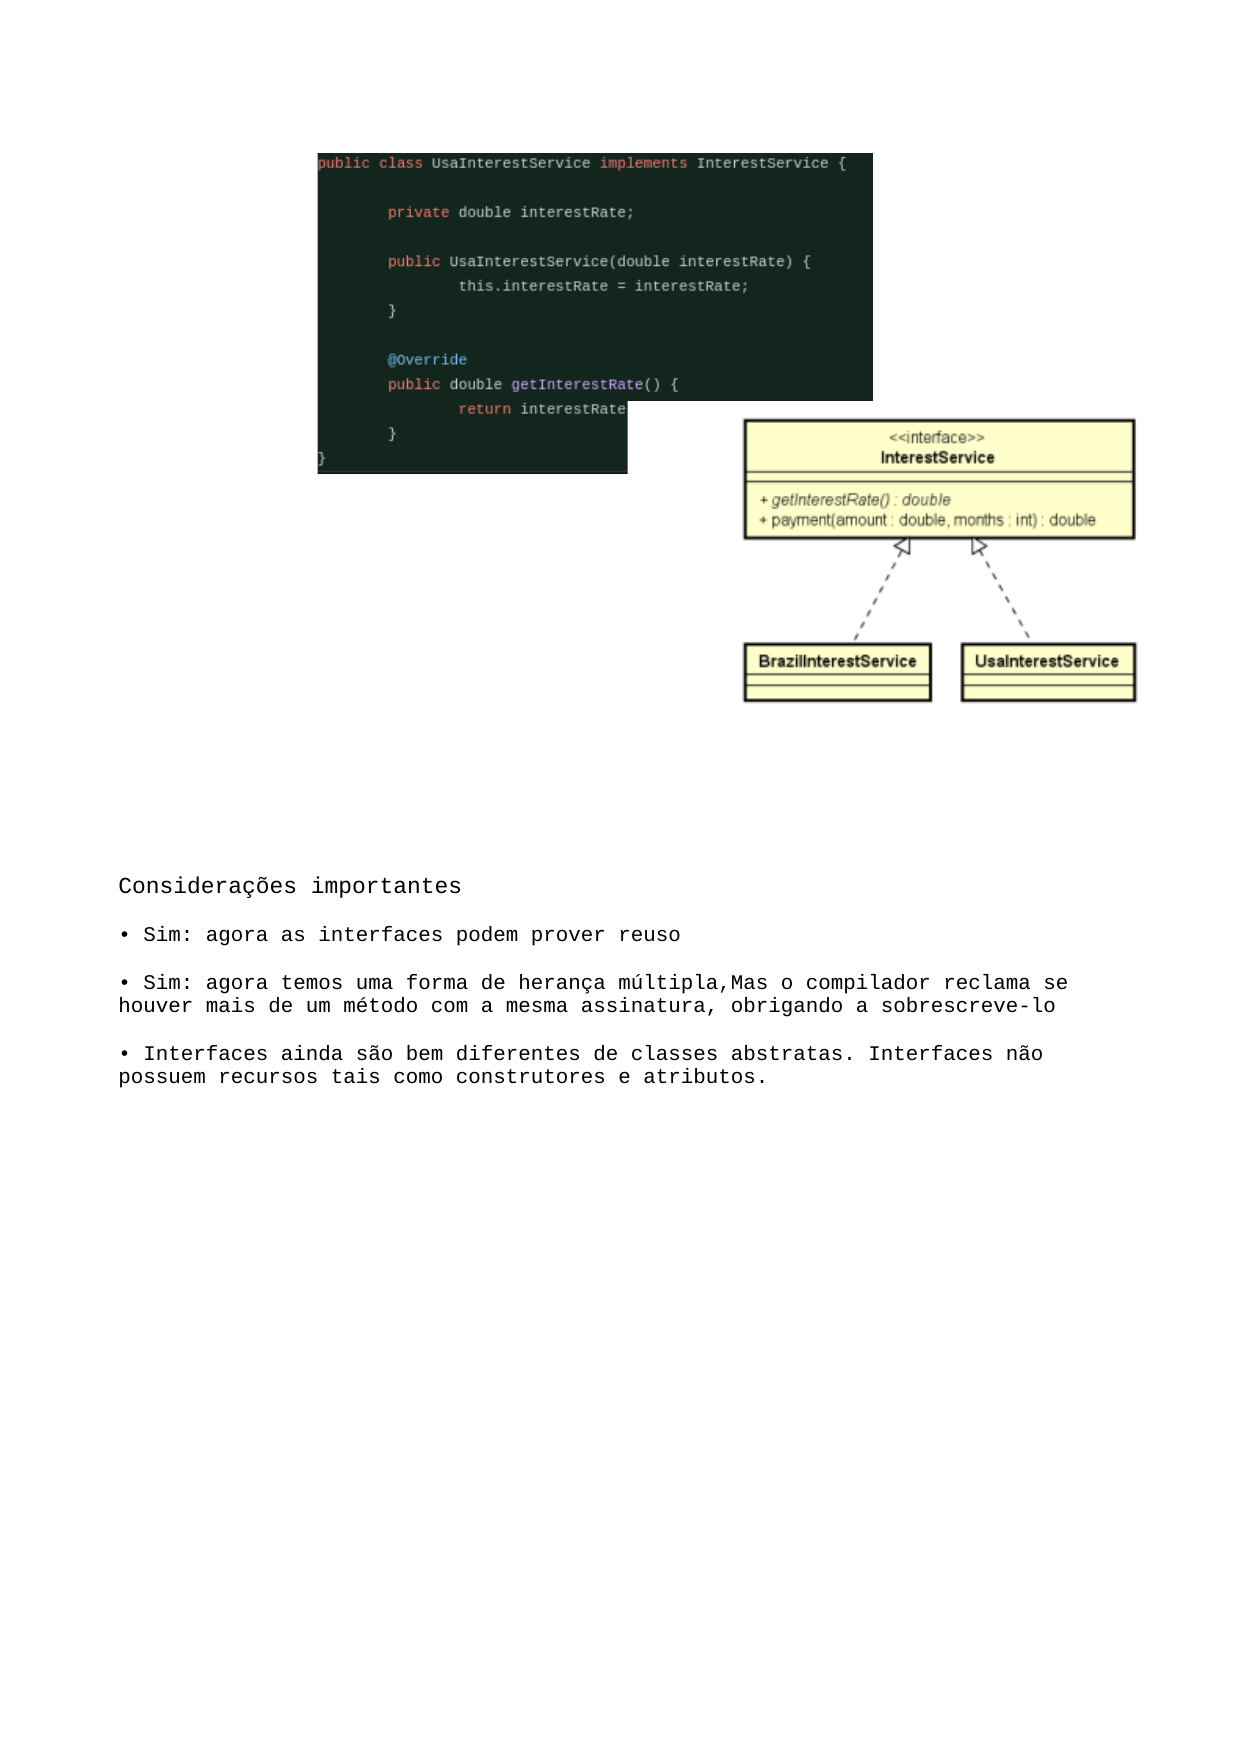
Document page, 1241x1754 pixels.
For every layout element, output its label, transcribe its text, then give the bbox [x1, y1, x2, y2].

text • Sim: agora as interfaces podem prover reuso [118, 924, 1122, 948]
picture [317, 153, 1241, 738]
text Considerações importantes [118, 875, 1122, 901]
text • Interfaces ainda são bem diferentes de classes abstratas. Interfaces não possuem recursos tais como construtores e atributos. [118, 1043, 1122, 1090]
text • Sim: agora temos uma forma de herança múltipla,Mas o compilador reclama se houver mais de um método com a mesma assinatura, obrigando a sobrescreve-lo [118, 972, 1122, 1019]
